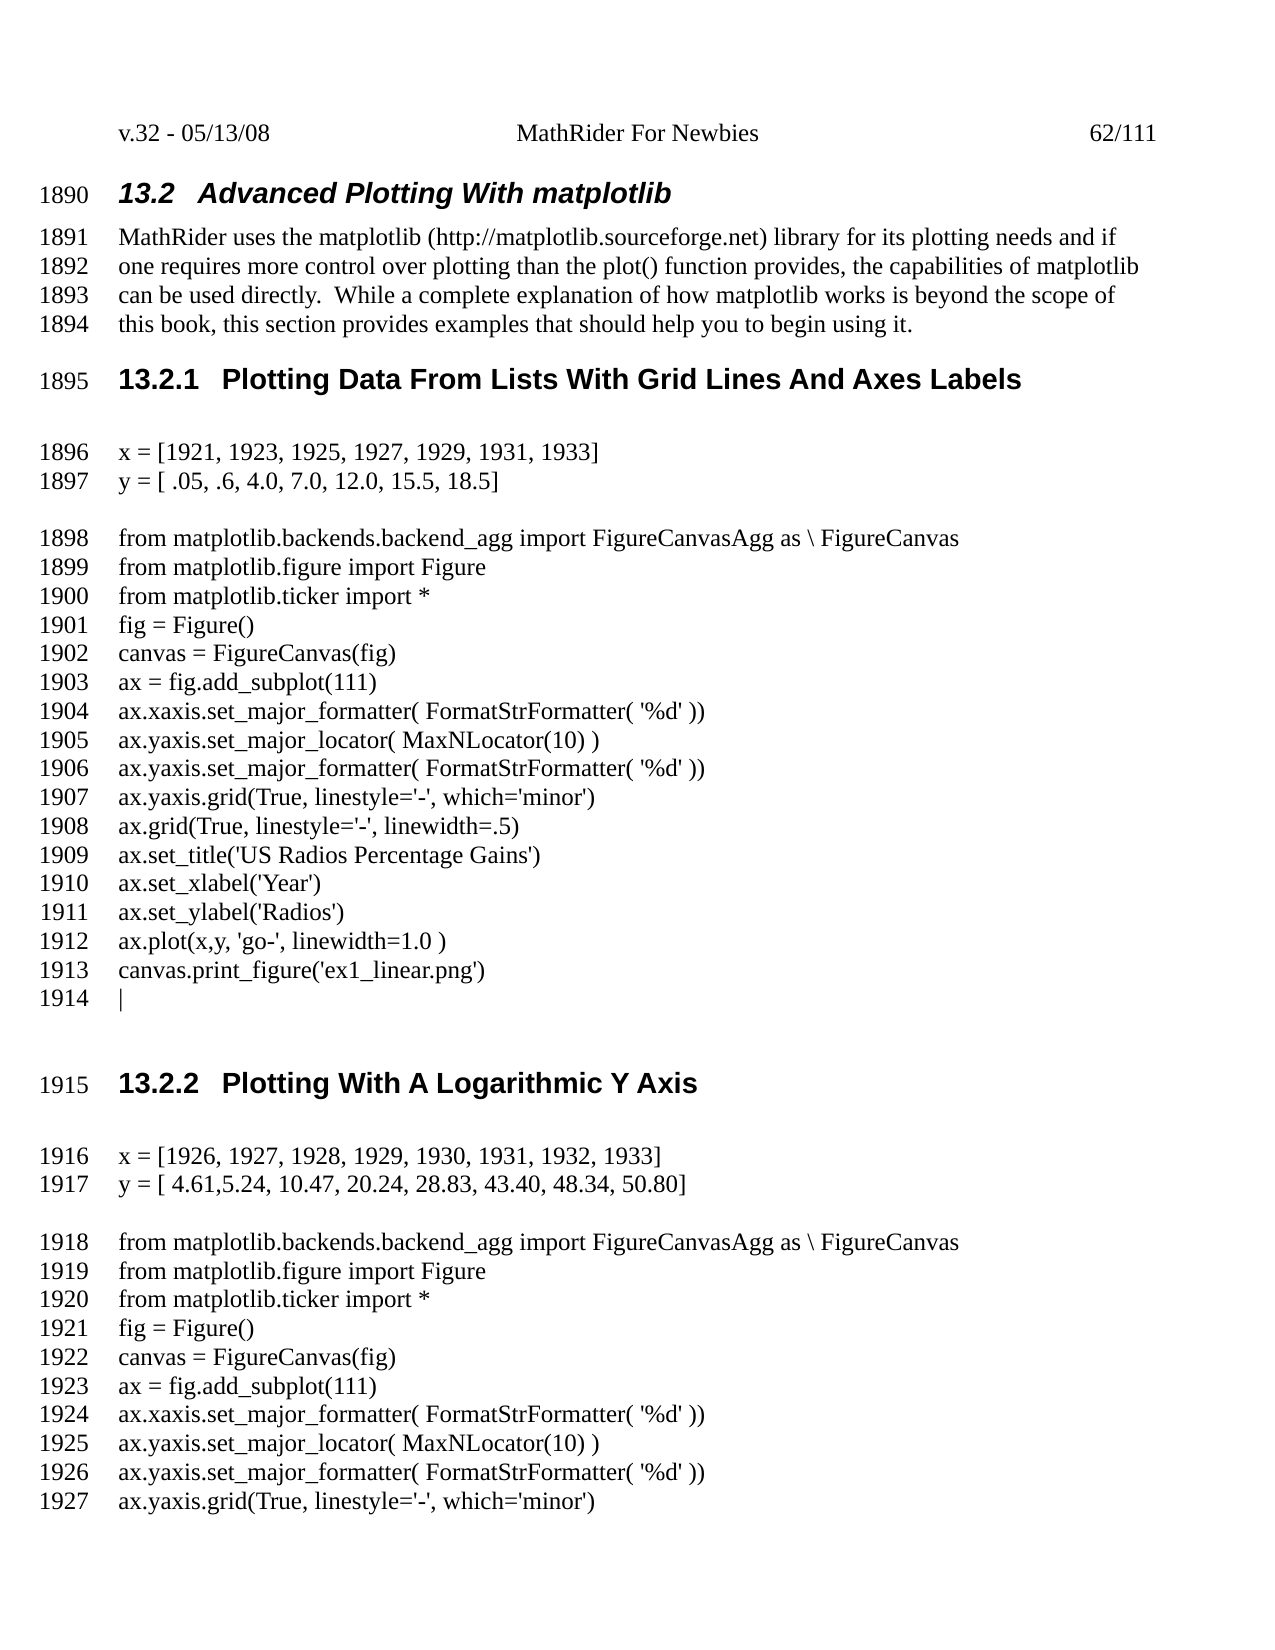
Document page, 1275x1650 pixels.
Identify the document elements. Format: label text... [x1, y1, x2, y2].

text ax.yaxis.set_major_locator( MaxNLocator(10) ) [118, 1428, 1157, 1457]
text ax.yaxis.set_major_formatter( FormatStrFormatter( '%d' )) [118, 1457, 1157, 1486]
text canvas = FigureCanvas(fig) [118, 1342, 1157, 1371]
text ax.grid(True, linestyle='-', linewidth=.5) [118, 811, 1157, 840]
text ax.yaxis.set_major_locator( MaxNLocator(10) ) [118, 725, 1157, 753]
text ax.yaxis.grid(True, linestyle='-', which='minor') [118, 1486, 1157, 1514]
text from matplotlib.figure import Figure [118, 552, 1157, 581]
text fig = Figure() [118, 1313, 1157, 1342]
text from matplotlib.backends.backend_agg import FigureCanvasAgg as \ FigureCanvas [118, 1227, 1157, 1256]
subtitle Plotting With A Logarithmic Y Axis [118, 1066, 1157, 1099]
text y = [ 4.61,5.24, 10.47, 20.24, 28.83, 43.40, 48.34, 50.80] [118, 1169, 1157, 1198]
text ax.xaxis.set_major_formatter( FormatStrFormatter( '%d' )) [118, 696, 1157, 725]
text MathRider uses the matplotlib (http://matplotlib.sourceforge.net) library for its plotting needs and if one requires more control over plotting than the plot() function provides, the capabilities of matplotlib can be used directly. While a complete explanation of how matplotlib works is beyond the scope of this book, this section provides examples that should help you to begin using it. [118, 222, 1157, 337]
text fig = Figure() [118, 610, 1157, 638]
text from matplotlib.backends.backend_agg import FigureCanvasAgg as \ FigureCanvas [118, 523, 1157, 552]
text x = [1921, 1923, 1925, 1927, 1929, 1931, 1933] [118, 437, 1157, 466]
subtitle Advanced Plotting With matplotlib [118, 176, 1157, 210]
subtitle Plotting Data From Lists With Grid Lines And Axes Labels [118, 362, 1157, 396]
text from matplotlib.ticker import * [118, 1284, 1157, 1313]
text ax.set_ylabel('Radios') [118, 897, 1157, 926]
text ax.plot(x,y, 'go-', linewidth=1.0 ) [118, 926, 1157, 955]
text | [118, 983, 1157, 1012]
text y = [ .05, .6, 4.0, 7.0, 12.0, 15.5, 18.5] [118, 466, 1157, 495]
text canvas = FigureCanvas(fig) [118, 638, 1157, 667]
text x = [1926, 1927, 1928, 1929, 1930, 1931, 1932, 1933] [118, 1141, 1157, 1169]
text ax.xaxis.set_major_formatter( FormatStrFormatter( '%d' )) [118, 1399, 1157, 1428]
text ax.set_title('US Radios Percentage Gains') [118, 840, 1157, 868]
text ax = fig.add_subplot(111) [118, 667, 1157, 696]
text ax.yaxis.grid(True, linestyle='-', which='minor') [118, 782, 1157, 811]
text ax.yaxis.set_major_formatter( FormatStrFormatter( '%d' )) [118, 753, 1157, 782]
text ax.set_xlabel('Year') [118, 868, 1157, 897]
text ax = fig.add_subplot(111) [118, 1371, 1157, 1399]
text from matplotlib.ticker import * [118, 581, 1157, 610]
text from matplotlib.figure import Figure [118, 1256, 1157, 1284]
text canvas.print_figure('ex1_linear.png') [118, 955, 1157, 983]
